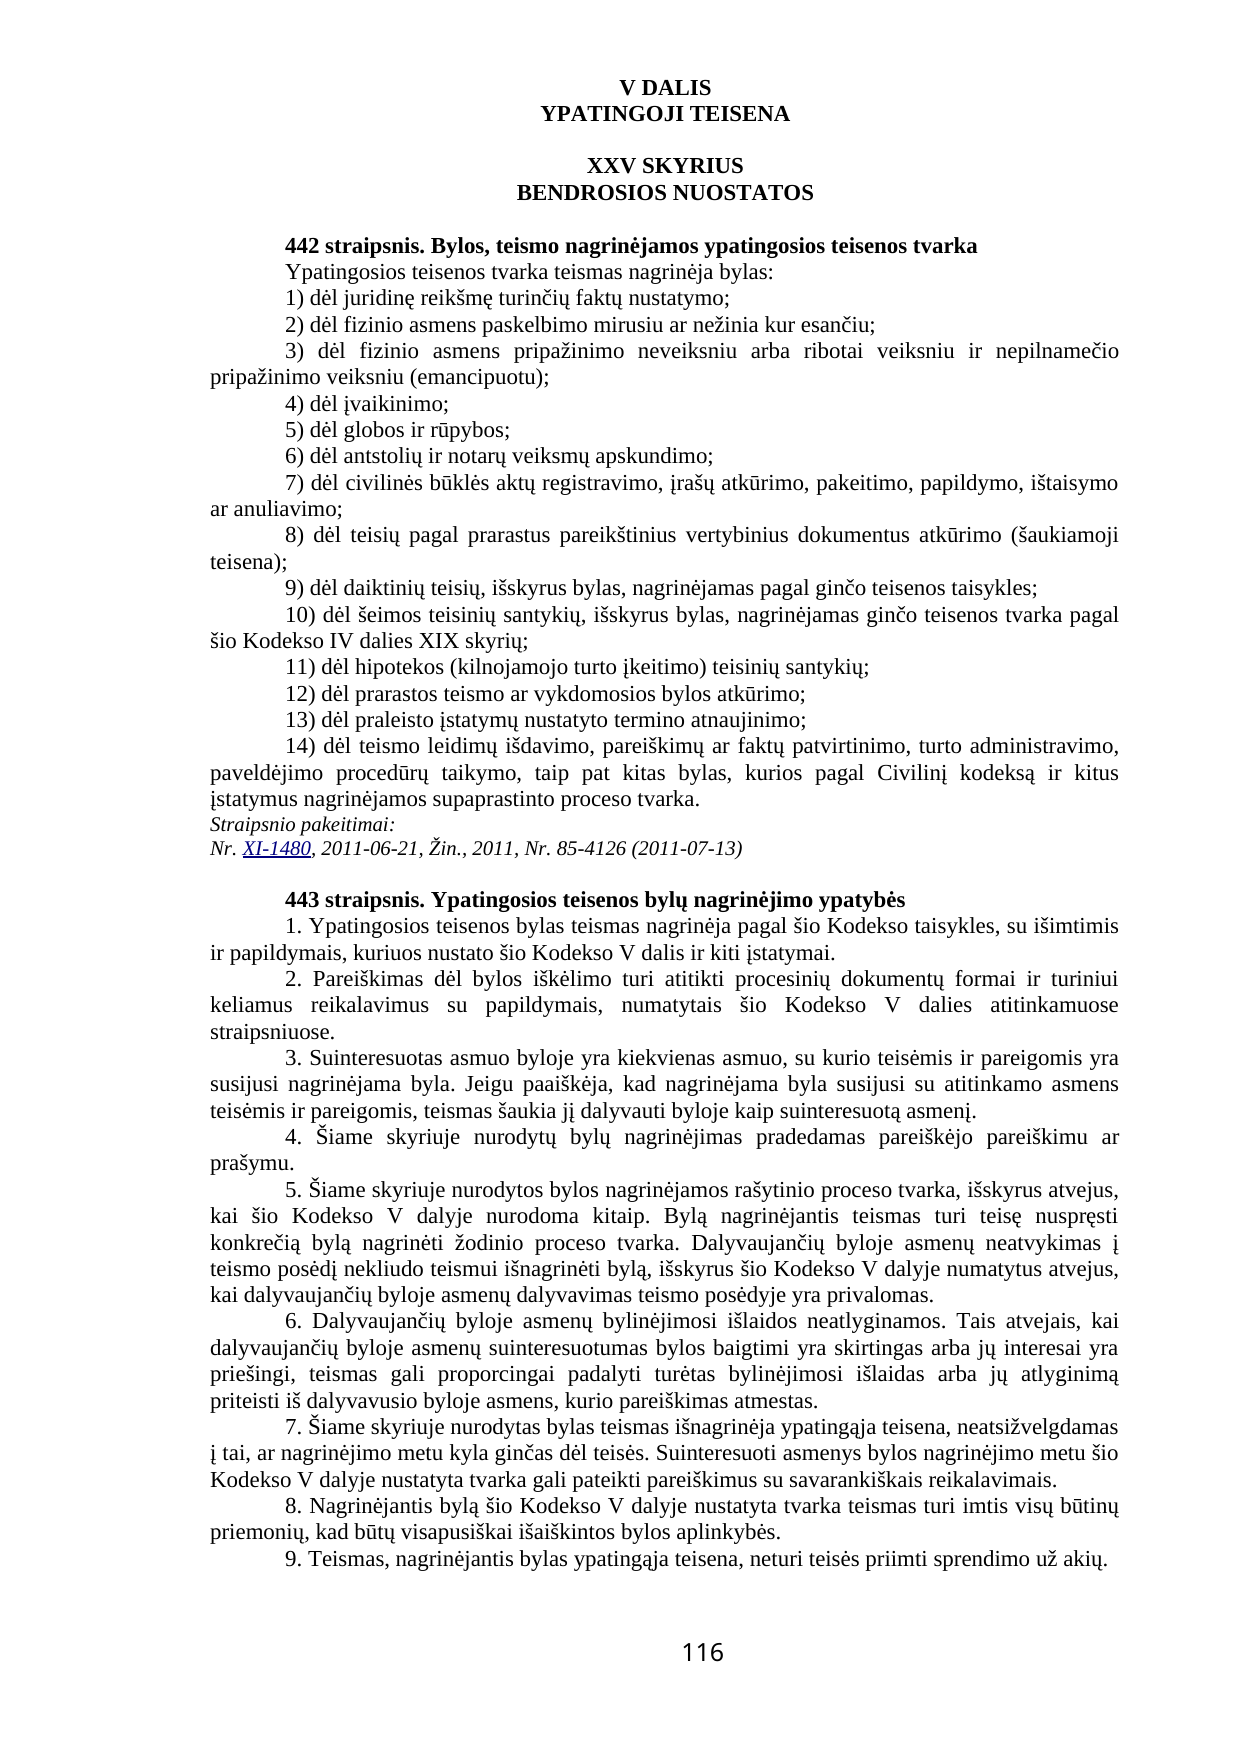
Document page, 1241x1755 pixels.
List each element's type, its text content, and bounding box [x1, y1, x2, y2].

text 13) dėl praleisto įstatymų nustatyto termino atnaujinimo; [210, 706, 1120, 732]
text 6. Dalyvaujančių byloje asmenų bylinėjimosi išlaidos neatlyginamos. Tais atvejais, kai dalyvaujančių byloje asmenų suinteresuotumas bylos baigtimi yra skirtingas arba jų interesai yra priešingi, teismas gali proporcingai padalyti turėtas bylinėjimosi išlaidas arba jų atlyginimą priteisti iš dalyvavusio byloje asmens, kurio pareiškimas atmestas. [210, 1308, 1120, 1413]
text 4. Šiame skyriuje nurodytų bylų nagrinėjimas pradedamas pareiškėjo pareiškimu ar prašymu. [210, 1123, 1120, 1176]
subtitle V DALIS [210, 73, 1120, 100]
text Ypatingosios teisenos tvarka teismas nagrinėja bylas: [210, 258, 1120, 284]
text 8) dėl teisių pagal prarastus pareikštinius vertybinius dokumentus atkūrimo (šaukiamoji teisena); [210, 522, 1120, 574]
text 14) dėl teismo leidimų išdavimo, pareiškimų ar faktų patvirtinimo, turto administravimo, paveldėjimo procedūrų taikymo, taip pat kitas bylas, kurios pagal Civilinį kodeksą ir kitus įstatymus nagrinėjamos supaprastinto proceso tvarka. [210, 732, 1120, 811]
text 2. Pareiškimas dėl bylos iškėlimo turi atitikti procesinių dokumentų formai ir turiniui keliamus reikalavimus su papildymais, numatytais šio Kodekso V dalies atitinkamuose straipsniuose. [210, 965, 1120, 1044]
text 7. Šiame skyriuje nurodytas bylas teismas išnagrinėja ypatingąja teisena, neatsižvelgdamas į tai, ar nagrinėjimo metu kyla ginčas dėl teisės. Suinteresuoti asmenys bylos nagrinėjimo metu šio Kodekso V dalyje nustatyta tvarka gali pateikti pareiškimus su savarankiškais reikalavimais. [210, 1413, 1120, 1492]
text 442 straipsnis. Bylos, teismo nagrinėjamos ypatingosios teisenos tvarka [210, 232, 1120, 258]
text 5) dėl globos ir rūpybos; [210, 416, 1120, 442]
text Nr. XI-1480, 2011-06-21, Žin., 2011, Nr. 85-4126 (2011-07-13) [210, 836, 1120, 859]
text 12) dėl prarastos teismo ar vykdomosios bylos atkūrimo; [210, 680, 1120, 706]
text 7) dėl civilinės būklės aktų registravimo, įrašų atkūrimo, pakeitimo, papildymo, ištaisymo ar anuliavimo; [210, 469, 1120, 522]
text 6) dėl antstolių ir notarų veiksmų apskundimo; [210, 442, 1120, 469]
text 1. Ypatingosios teisenos bylas teismas nagrinėja pagal šio Kodekso taisykles, su išimtimis ir papildymais, kuriuos nustato šio Kodekso V dalis ir kiti įstatymai. [210, 912, 1120, 965]
text 5. Šiame skyriuje nurodytos bylos nagrinėjamos rašytinio proceso tvarka, išskyrus atvejus, kai šio Kodekso V dalyje nurodoma kitaip. Bylą nagrinėjantis teismas turi teisę nuspręsti konkrečią bylą nagrinėti žodinio proceso tvarka. Dalyvaujančių byloje asmenų neatvykimas į teismo posėdį nekliudo teismui išnagrinėti bylą, išskyrus šio Kodekso V dalyje numatytus atvejus, kai dalyvaujančių byloje asmenų dalyvavimas teismo posėdyje yra privalomas. [210, 1176, 1120, 1308]
subtitle XXV skyrius [210, 153, 1120, 179]
text 8. Nagrinėjantis bylą šio Kodekso V dalyje nustatyta tvarka teismas turi imtis visų būtinų priemonių, kad būtų visapusiškai išaiškintos bylos aplinkybės. [210, 1492, 1120, 1545]
text 2) dėl fizinio asmens paskelbimo mirusiu ar nežinia kur esančiu; [210, 311, 1120, 337]
subtitle Ypatingoji teisena [210, 100, 1120, 126]
text 9) dėl daiktinių teisių, išskyrus bylas, nagrinėjamas pagal ginčo teisenos taisykles; [210, 574, 1120, 601]
text 9. Teismas, nagrinėjantis bylas ypatingąja teisena, neturi teisės priimti sprendimo už akių. [210, 1545, 1120, 1571]
subtitle Bendrosios nuostatos [210, 179, 1120, 205]
text 11) dėl hipotekos (kilnojamojo turto įkeitimo) teisinių santykių; [210, 653, 1120, 680]
text 1) dėl juridinę reikšmę turinčių faktų nustatymo; [210, 284, 1120, 311]
text 3. Suinteresuotas asmuo byloje yra kiekvienas asmuo, su kurio teisėmis ir pareigomis yra susijusi nagrinėjama byla. Jeigu paaiškėja, kad nagrinėjama byla susijusi su atitinkamo asmens teisėmis ir pareigomis, teismas šaukia jį dalyvauti byloje kaip suinteresuotą asmenį. [210, 1044, 1120, 1123]
text Straipsnio pakeitimai: [210, 811, 1120, 836]
text 10) dėl šeimos teisinių santykių, išskyrus bylas, nagrinėjamas ginčo teisenos tvarka pagal šio Kodekso IV dalies XIX skyrių; [210, 601, 1120, 653]
text 443 straipsnis. Ypatingosios teisenos bylų nagrinėjimo ypatybės [210, 886, 1120, 912]
text 4) dėl įvaikinimo; [210, 390, 1120, 416]
text 3) dėl fizinio asmens pripažinimo neveiksniu arba ribotai veiksniu ir nepilnamečio pripažinimo veiksniu (emancipuotu); [210, 337, 1120, 390]
